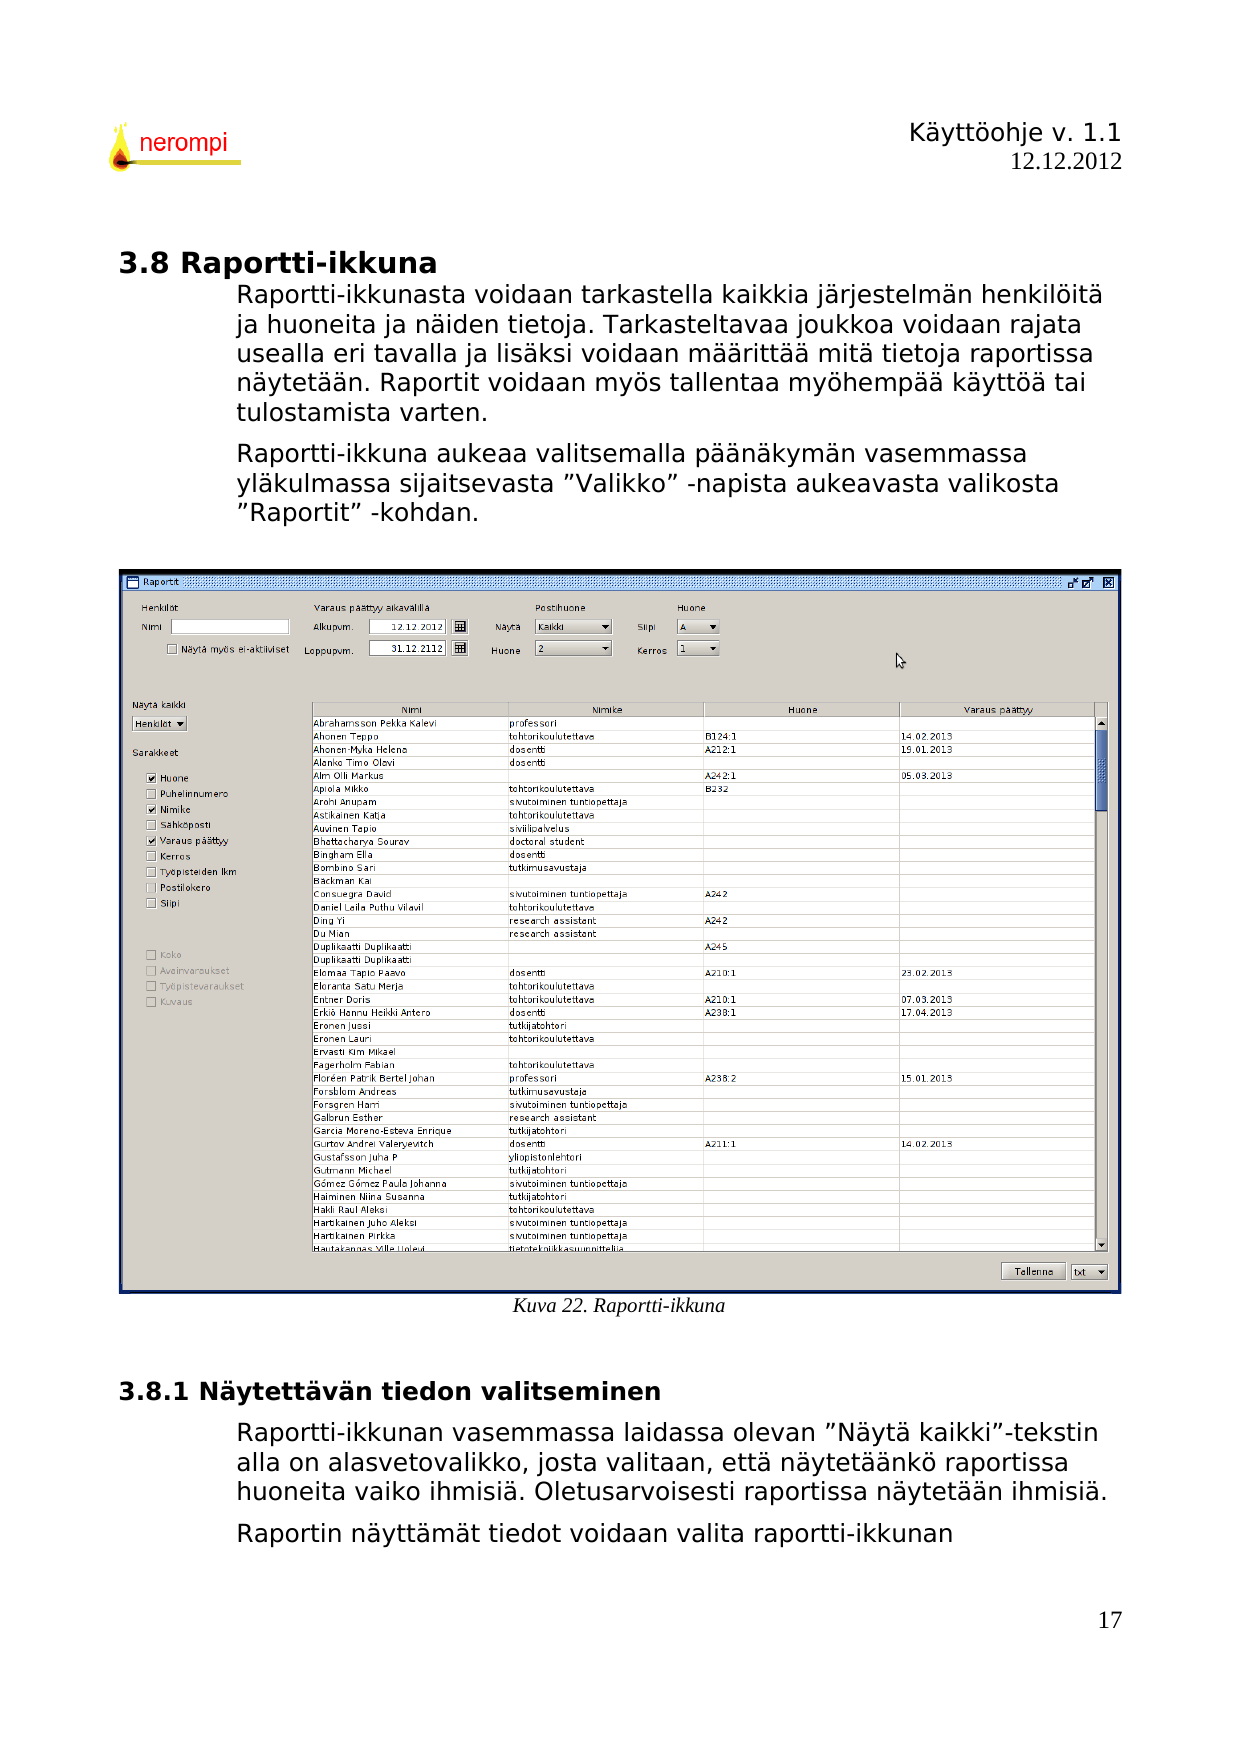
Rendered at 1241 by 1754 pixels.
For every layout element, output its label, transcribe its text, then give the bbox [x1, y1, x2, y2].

text Raportti-ikkuna aukeaa valitsemalla päänäkymän vasemmassa yläkulmassa sijaitsevasta ”Valikko” -napista aukeavasta valikosta ”Raportit” -kohdan. [236, 439, 1122, 527]
text Raportti-ikkunasta voidaan tarkastella kaikkia järjestelmän henkilöitä ja huoneita ja näiden tietoja. Tarkasteltavaa joukkoa voidaan rajata usealla eri tavalla ja lisäksi voidaan määrittää mitä tietoja raportissa näytetään. Raportit voidaan myös tallentaa myöhempää käyttöä tai tulostamista varten. [236, 281, 1122, 427]
text Raportti-ikkunan vasemmassa laidassa olevan ”Näytä kaikki”-tekstin alla on alasvetovalikko, josta valitaan, että näytetäänkö raportissa huoneita vaiko ihmisiä. Oletusarvoisesti raportissa näytetään ihmisiä. [236, 1419, 1122, 1506]
text Kuva 22. Raportti-ikkuna [119, 1294, 1121, 1317]
text Raportin näyttämät tiedot voidaan valita raportti-ikkunan [236, 1519, 1122, 1548]
picture [118, 569, 1122, 1294]
subtitle Näytettävän tiedon valitseminen [118, 1377, 1122, 1406]
subtitle Raportti-ikkuna [118, 246, 1122, 281]
picture [107, 118, 255, 176]
